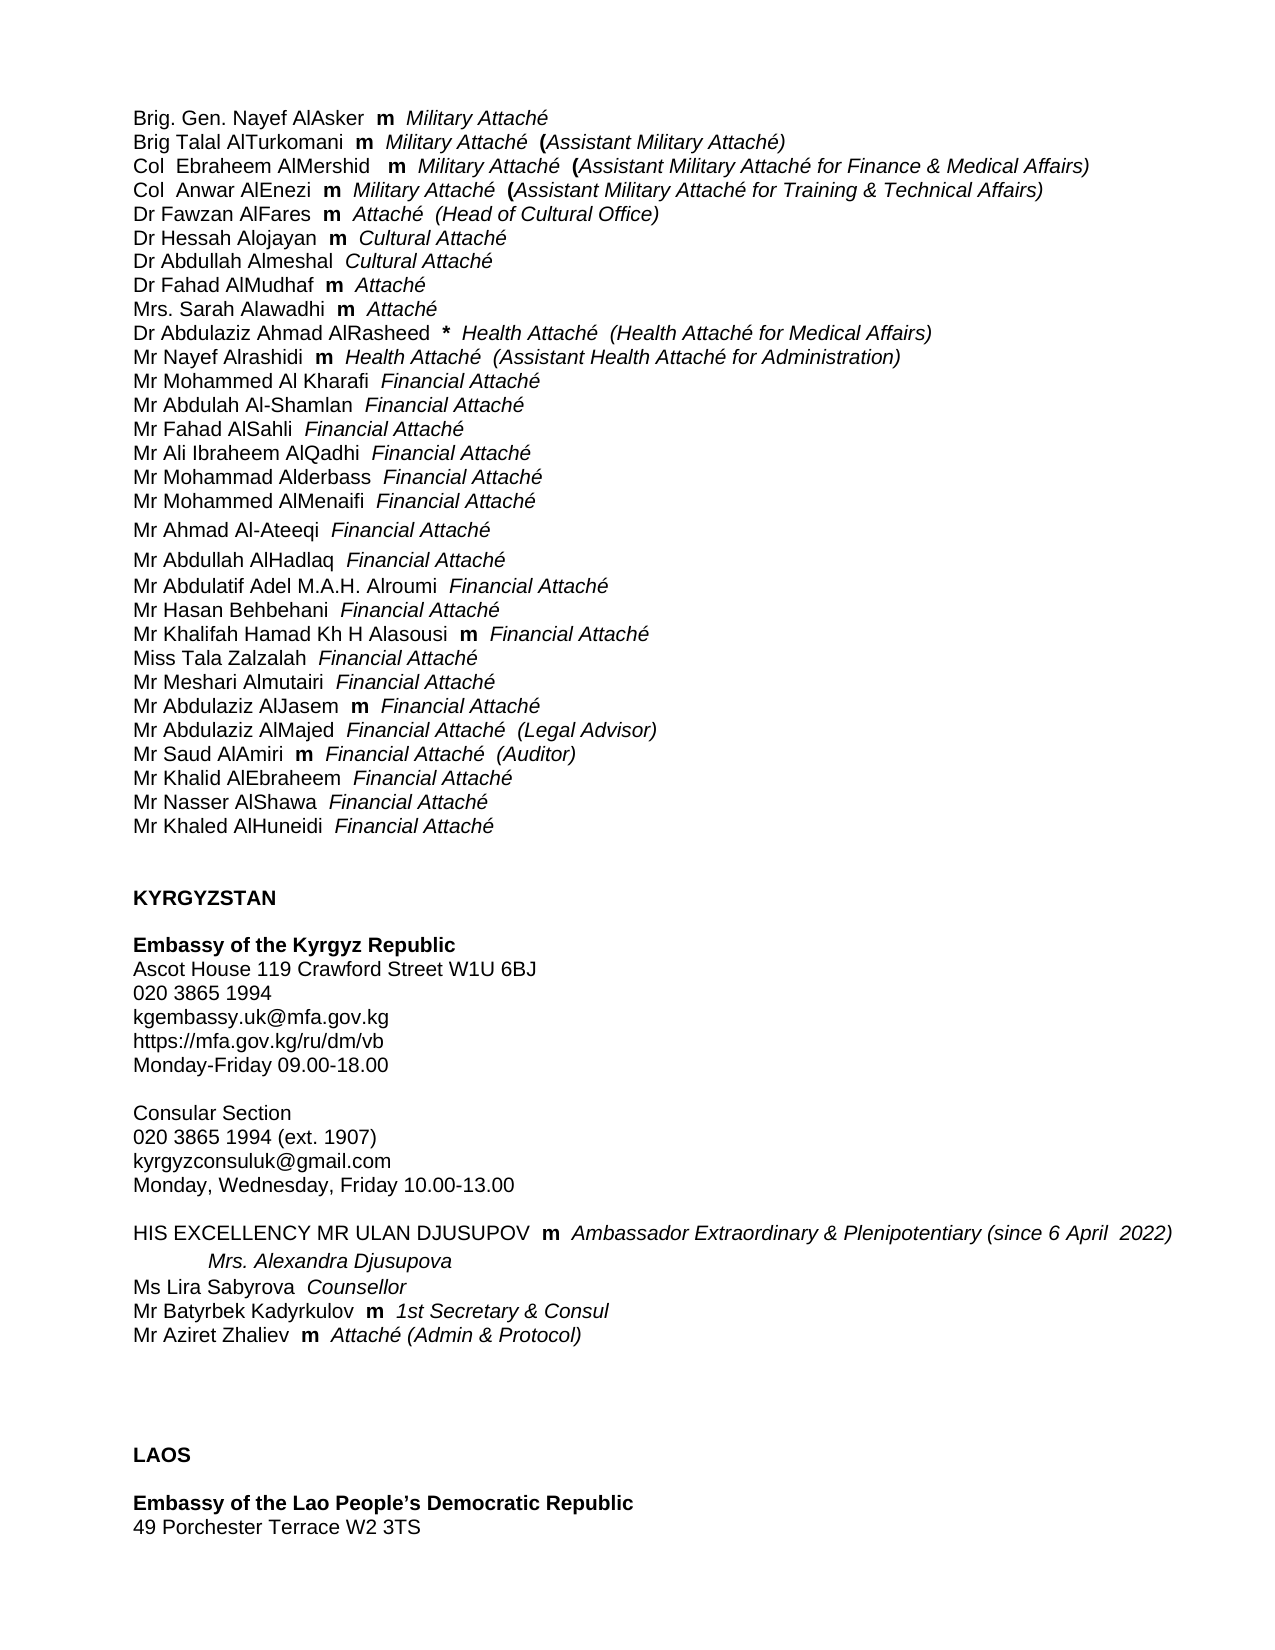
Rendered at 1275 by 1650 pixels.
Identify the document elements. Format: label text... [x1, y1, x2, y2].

text Mr Abdulaziz AlJasem m Financial Attaché [133, 694, 1181, 718]
text Mr Nasser AlShawa Financial Attaché [133, 789, 1181, 813]
text Mr Abdulah Al-Shamlan Financial Attaché [133, 393, 1181, 417]
text Mr Fahad AlSahli Financial Attaché [133, 417, 1181, 441]
text Mr Nayef Alrashidi m Health Attaché (Assistant Health Attaché for Administration) [133, 345, 1181, 369]
text Brig Talal AlTurkomani m Military Attaché (Assistant Military Attaché) Col Ebraheem AlMershid m Military Attaché (Assistant Military Attaché for Finance & Medical Affairs) Col Anwar AlEnezi m Military Attaché (Assistant Military Attaché for Training & Technical Affairs) Dr Fawzan AlFares m Attaché (Head of Cultural Office) [133, 129, 1181, 225]
text 020 3865 1994 (ext. 1907) [133, 1125, 1181, 1149]
text Dr Hessah Alojayan m Cultural Attaché [133, 225, 1181, 249]
text Mr Khalifah Hamad Kh H Alasousi m Financial Attaché [133, 622, 1181, 646]
text HIS EXCELLENCY MR ULAN DJUSUPOV m Ambassador Extraordinary & Plenipotentiary (since 6 April 2022) Mrs. Alexandra Djusupova [133, 1221, 1181, 1275]
text Brig. Gen. Nayef AlAsker m Military Attaché [133, 106, 1181, 129]
subtitle Embassy of the Kyrgyz Republic [133, 933, 1181, 957]
text Monday, Wednesday, Friday 10.00-13.00 [133, 1173, 1181, 1197]
text Consular Section [133, 1101, 1181, 1125]
text Mr Hasan Behbehani Financial Attaché [133, 598, 1181, 622]
text Mr Abdullah AlHadlaq Financial Attaché [133, 543, 1181, 574]
text Mr Abdulaziz AlMajed Financial Attaché (Legal Advisor) [133, 718, 1181, 742]
text Mr Saud AlAmiri m Financial Attaché (Auditor) [133, 742, 1181, 766]
text Embassy of the Lao People’s Democratic Republic [133, 1491, 1181, 1515]
text Mr Meshari Almutairi Financial Attaché [133, 670, 1181, 694]
text Dr Abdulaziz Ahmad AlRasheed * Health Attaché (Health Attaché for Medical Affairs) [133, 321, 1181, 345]
text Mr Abdulatif Adel M.A.H. Alroumi Financial Attaché [133, 574, 1181, 598]
text Mr Khaled AlHuneidi Financial Attaché [133, 813, 1181, 837]
text 49 Porchester Terrace W2 3TS [133, 1515, 1181, 1539]
text Monday-Friday 09.00-18.00 [133, 1053, 1181, 1077]
text LAOS [133, 1443, 1181, 1467]
text Mr Khalid AlEbraheem Financial Attaché [133, 766, 1181, 789]
text Ms Lira Sabyrova Counsellor [133, 1275, 1181, 1299]
text Mr Batyrbek Kadyrkulov m 1st Secretary & Consul [133, 1299, 1181, 1323]
text Mr Ali Ibraheem AlQadhi Financial Attaché [133, 441, 1181, 465]
subtitle KYRGYZSTAN [133, 885, 1181, 909]
text 020 3865 1994 [133, 981, 1181, 1005]
text Mr Mohammad Alderbass Financial Attaché [133, 465, 1181, 489]
text Mrs. Sarah Alawadhi m Attaché [133, 297, 1181, 321]
text Miss Tala Zalzalah Financial Attaché [133, 646, 1181, 670]
text Mr Mohammed Al Kharafi Financial Attaché [133, 369, 1181, 393]
text Mr Mohammed AlMenaifi Financial Attaché [133, 489, 1181, 513]
text kyrgyzconsuluk@gmail.com [133, 1149, 1181, 1173]
text Mr Aziret Zhaliev m Attaché (Admin & Protocol) [133, 1323, 1181, 1347]
text kgembassy.uk@mfa.gov.kg [133, 1005, 1181, 1029]
text Dr Fahad AlMudhaf m Attaché [133, 273, 1181, 297]
text Ascot House 119 Crawford Street W1U 6BJ [133, 957, 1181, 981]
text Mr Ahmad Al-Ateeqi Financial Attaché [133, 513, 1181, 543]
text Dr Abdullah Almeshal Cultural Attaché [133, 249, 1181, 273]
text https://mfa.gov.kg/ru/dm/vb [133, 1029, 1181, 1053]
